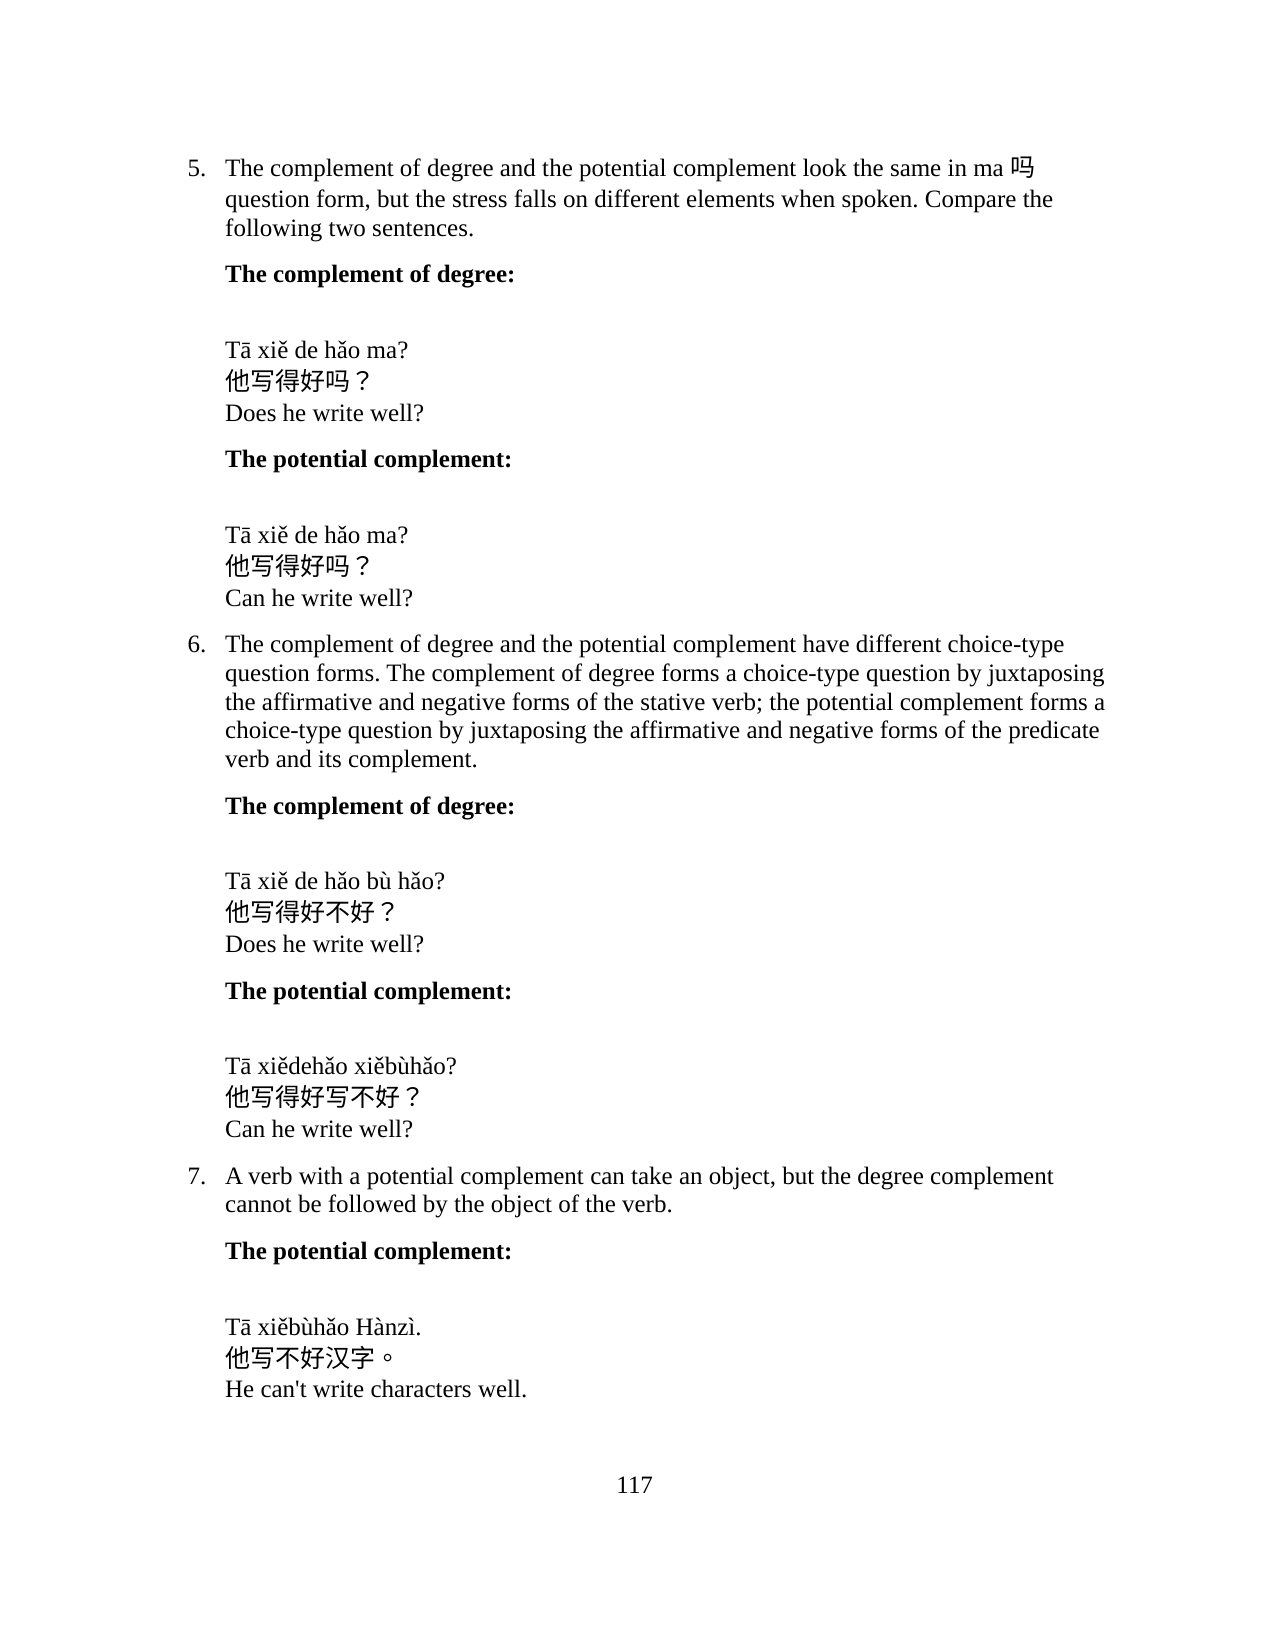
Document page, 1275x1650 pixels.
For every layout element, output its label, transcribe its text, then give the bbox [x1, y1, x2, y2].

list Tā xiě de hǎo bù hǎo? 他写得好不好？ Does he write well? [187, 838, 1125, 958]
list Tā xiě de hǎo ma? 他写得好吗？ Can he write well? [187, 491, 1125, 611]
list A verb with a potential complement can take an object, but the degree complement cannot be followed by the object of the verb. [187, 1161, 1125, 1218]
list The potential complement: [187, 1236, 1125, 1265]
list The complement of degree: [187, 791, 1125, 820]
list Tā xiědehǎo xiěbùhǎo? 他写得好写不好？ Can he write well? [187, 1022, 1125, 1143]
list Tā xiěbùhǎo Hànzì. 他写不好汉字。 He can't write characters well. [187, 1283, 1125, 1403]
list The complement of degree: [187, 259, 1125, 288]
list The potential complement: [187, 444, 1125, 473]
list The complement of degree and the potential complement look the same in ma 吗 question form, but the stress falls on different elements when spoken. Compare the following two sentences. [187, 150, 1125, 242]
list The complement of degree and the potential complement have different choice-type question forms. The complement of degree forms a choice-type question by juxtaposing the affirmative and negative forms of the stative verb; the potential complement forms a choice-type question by juxtaposing the affirmative and negative forms of the predicate verb and its complement. [187, 629, 1125, 773]
list The potential complement: [187, 976, 1125, 1004]
list Tā xiě de hǎo ma? 他写得好吗？ Does he write well? [187, 306, 1125, 426]
